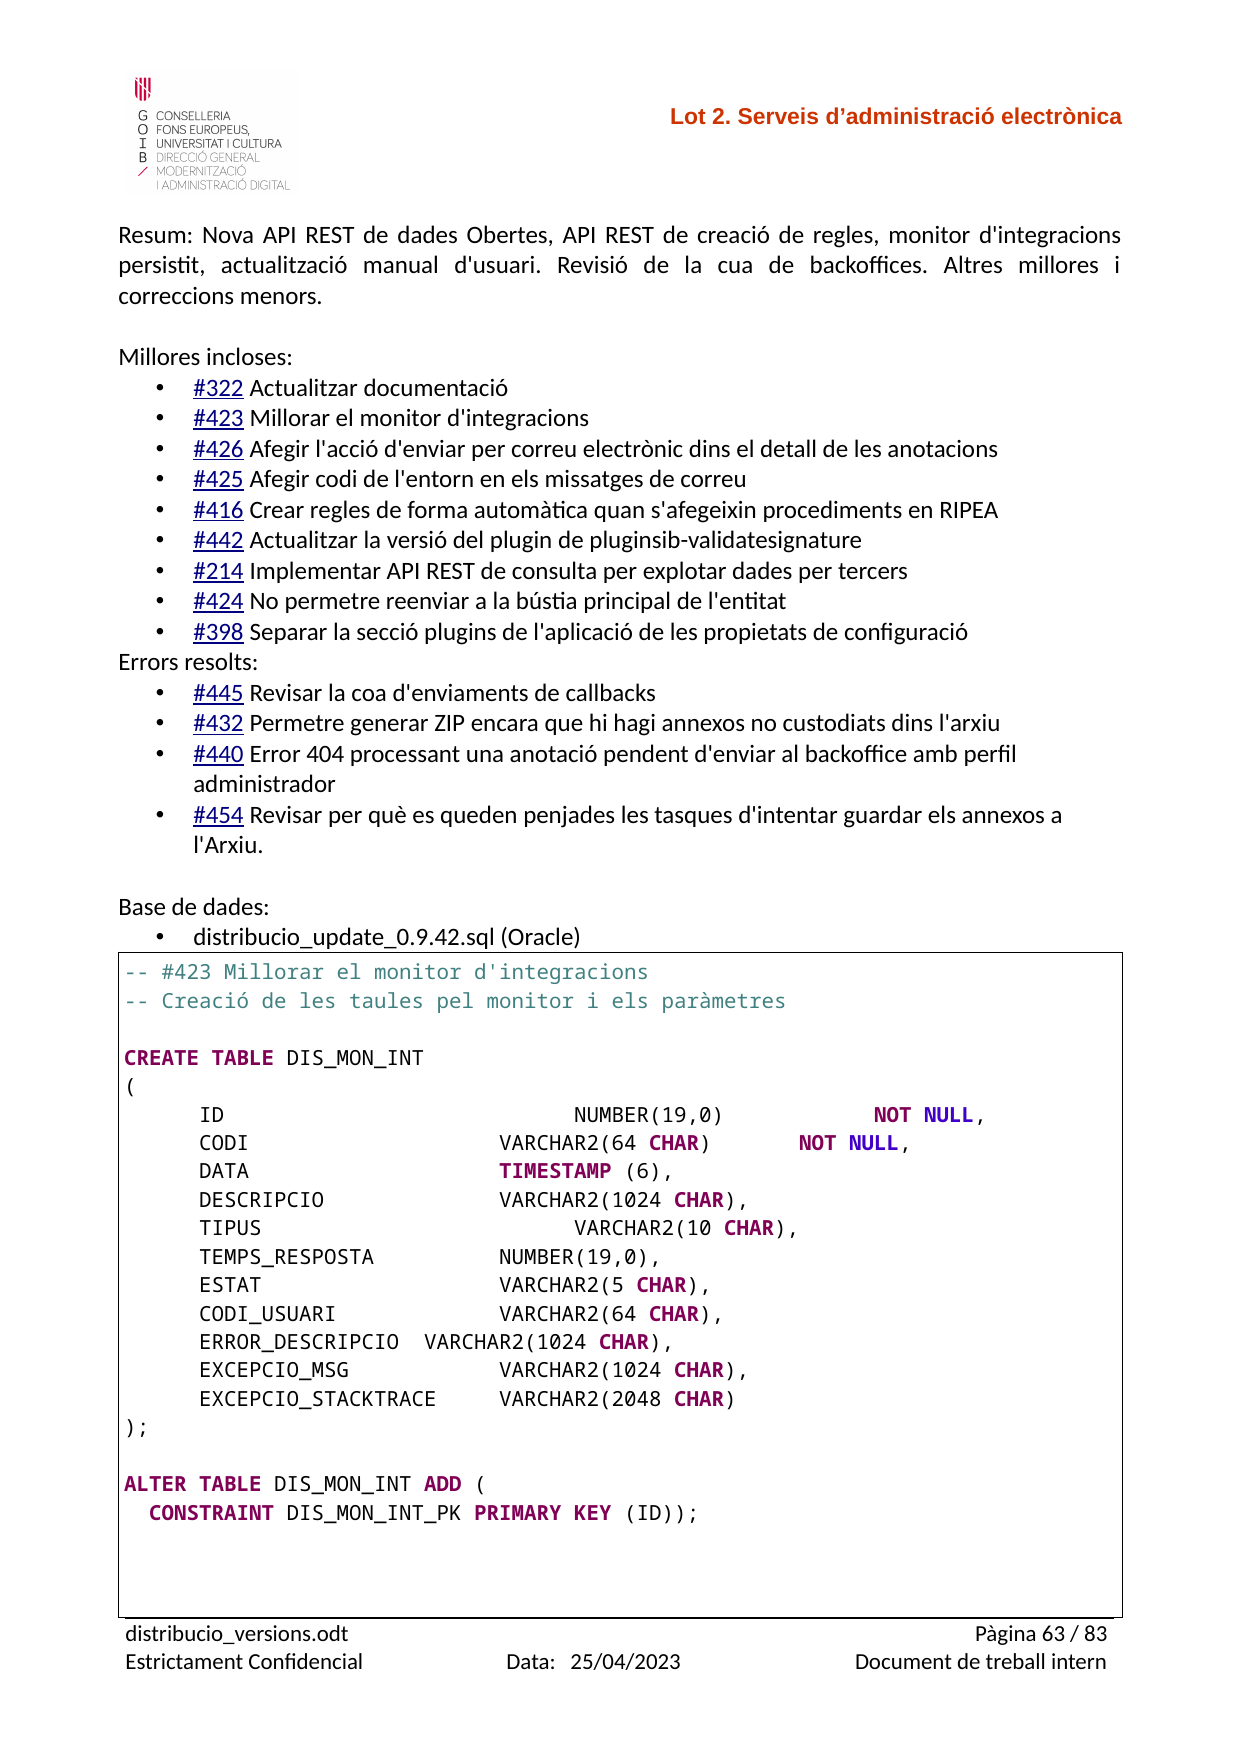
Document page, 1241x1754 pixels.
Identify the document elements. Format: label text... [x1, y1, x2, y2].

text Errors resolts: [118, 646, 1122, 677]
list #432 Permetre generar ZIP encara que hi hagi annexos no custodiats dins l'arxiu [156, 707, 1122, 738]
list #214 Implementar API REST de consulta per explotar dades per tercers [156, 555, 1122, 585]
list #426 Afegir l'acció d'enviar per correu electrònic dins el detall de les anotacions [156, 433, 1122, 463]
table_header -- #423 Millorar el monitor d'integracions -- Creació de les taules pel monitor i els paràmetres CREATE TABLE DIS_MON_INT ( ID NUMBER(19,0) NOT NULL, CODI VARCHAR2(64 CHAR) NOT NULL, DATA TIMESTAMP (6), DESCRIPCIO VARCHAR2(1024 CHAR), TIPUS VARCHAR2(10 CHAR), TEMPS_RESPOSTA NUMBER(19,0), ESTAT VARCHAR2(5 CHAR), CODI_USUARI VARCHAR2(64 CHAR), ERROR_DESCRIPCIO VARCHAR2(1024 CHAR), EXCEPCIO_MSG VARCHAR2(1024 CHAR), EXCEPCIO_STACKTRACE VARCHAR2(2048 CHAR) ); ALTER TABLE DIS_MON_INT ADD ( CONSTRAINT DIS_MON_INT_PK PRIMARY KEY (ID)); [119, 953, 1122, 1617]
picture [126, 70, 299, 197]
text Resum: Nova API REST de dades Obertes, API REST de creació de regles, monitor d'integracions persistit, actualització manual d'usuari. Revisió de la cua de backoffices. Altres millores i correccions menors. [118, 219, 1122, 311]
text Millores incloses: [118, 341, 1122, 372]
list #454 Revisar per què es queden penjades les tasques d'intentar guardar els annexos a l'Arxiu. [156, 799, 1122, 860]
text Base de dades: [118, 891, 1122, 921]
list #398 Separar la secció plugins de l'aplicació de les propietats de configuració [156, 616, 1122, 646]
list #322 Actualitzar documentació [156, 372, 1122, 402]
list #445 Revisar la coa d'enviaments de callbacks [156, 677, 1122, 707]
list #416 Crear regles de forma automàtica quan s'afegeixin procediments en RIPEA [156, 494, 1122, 524]
list distribucio_update_0.9.42.sql (Oracle) [156, 921, 1122, 952]
list #425 Afegir codi de l'entorn en els missatges de correu [156, 463, 1122, 494]
list #442 Actualitzar la versió del plugin de pluginsib-validatesignature [156, 524, 1122, 555]
list #440 Error 404 processant una anotació pendent d'enviar al backoffice amb perfil administrador [156, 738, 1122, 799]
list #424 No permetre reenviar a la bústia principal de l'entitat [156, 585, 1122, 616]
list #423 Millorar el monitor d'integracions [156, 402, 1122, 433]
